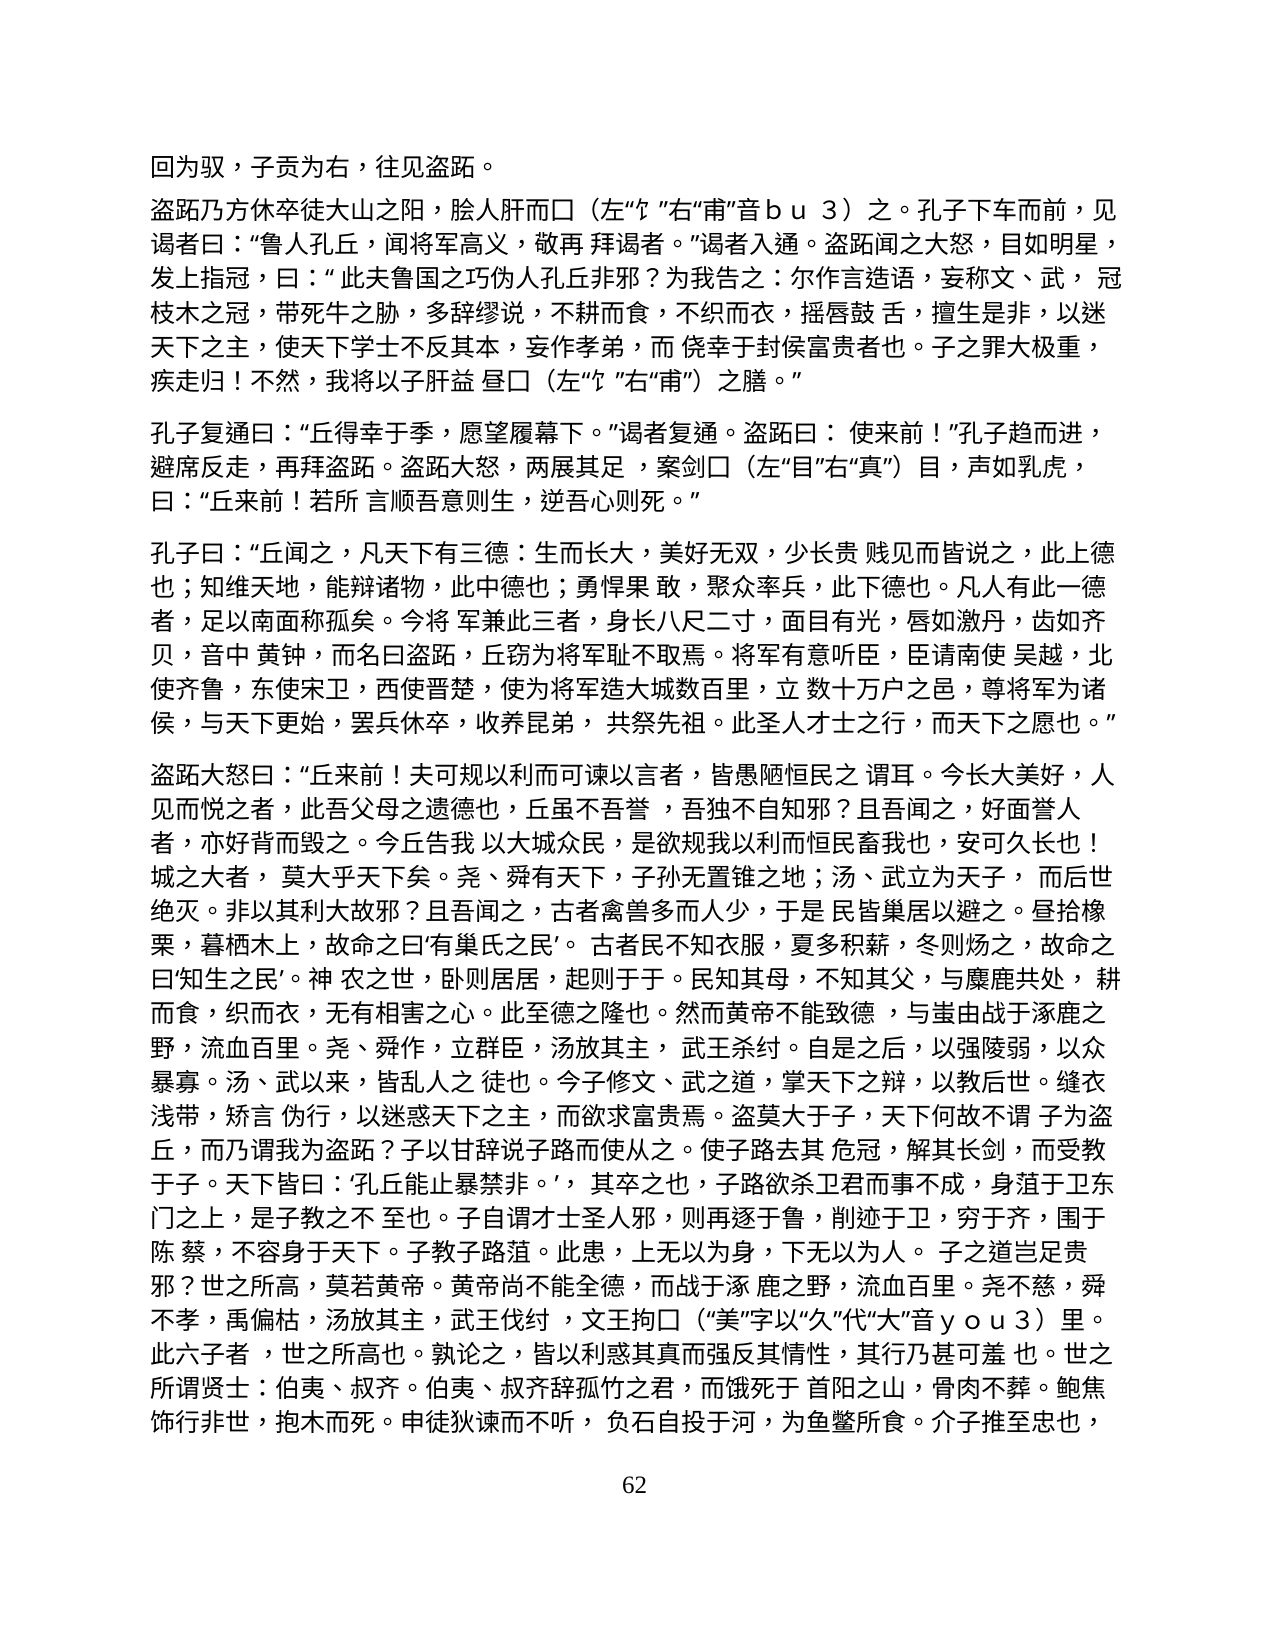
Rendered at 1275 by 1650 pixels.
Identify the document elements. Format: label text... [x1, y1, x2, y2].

text 盗跖乃方休卒徒大山之阳，脍人肝而囗（左“饣”右“甫”音ｂｕ ３）之。孔子下车而前，见谒者曰：“鲁人孔丘，闻将军高义，敬再 拜谒者。”谒者入通。盗跖闻之大怒，目如明星，发上指冠，曰：“ 此夫鲁国之巧伪人孔丘非邪？为我告之：尔作言造语，妄称文、武， 冠枝木之冠，带死牛之胁，多辞缪说，不耕而食，不织而衣，摇唇鼓 舌，擅生是非，以迷天下之主，使天下学士不反其本，妄作孝弟，而 侥幸于封侯富贵者也。子之罪大极重，疾走归！不然，我将以子肝益 昼囗（左“饣”右“甫”）之膳。” [150, 193, 1125, 397]
text 孔子复通曰：“丘得幸于季，愿望履幕下。”谒者复通。盗跖曰： 使来前！”孔子趋而进，避席反走，再拜盗跖。盗跖大怒，两展其足 ，案剑囗（左“目”右“真”）目，声如乳虎，曰：“丘来前！若所 言顺吾意则生，逆吾心则死。” [150, 415, 1125, 517]
text 回为驭，子贡为右，往见盗跖。 [150, 150, 1125, 184]
text 盗跖大怒曰：“丘来前！夫可规以利而可谏以言者，皆愚陋恒民之 谓耳。今长大美好，人见而悦之者，此吾父母之遗德也，丘虽不吾誉 ，吾独不自知邪？且吾闻之，好面誉人者，亦好背而毁之。今丘告我 以大城众民，是欲规我以利而恒民畜我也，安可久长也！城之大者， 莫大乎天下矣。尧、舜有天下，子孙无置锥之地；汤、武立为天子， 而后世绝灭。非以其利大故邪？且吾闻之，古者禽兽多而人少，于是 民皆巢居以避之。昼拾橡栗，暮栖木上，故命之曰‘有巢氏之民’。 古者民不知衣服，夏多积薪，冬则炀之，故命之曰‘知生之民’。神 农之世，卧则居居，起则于于。民知其母，不知其父，与麋鹿共处， 耕而食，织而衣，无有相害之心。此至德之隆也。然而黄帝不能致德 ，与蚩由战于涿鹿之野，流血百里。尧、舜作，立群臣，汤放其主， 武王杀纣。自是之后，以强陵弱，以众暴寡。汤、武以来，皆乱人之 徒也。今子修文、武之道，掌天下之辩，以教后世。缝衣浅带，矫言 伪行，以迷惑天下之主，而欲求富贵焉。盗莫大于子，天下何故不谓 子为盗丘，而乃谓我为盗跖？子以甘辞说子路而使从之。使子路去其 危冠，解其长剑，而受教于子。天下皆曰∶‘孔丘能止暴禁非。’， 其卒之也，子路欲杀卫君而事不成，身菹于卫东门之上，是子教之不 至也。子自谓才士圣人邪，则再逐于鲁，削迹于卫，穷于齐，围于陈 蔡，不容身于天下。子教子路菹。此患，上无以为身，下无以为人。 子之道岂足贵邪？世之所高，莫若黄帝。黄帝尚不能全德，而战于涿 鹿之野，流血百里。尧不慈，舜不孝，禹偏枯，汤放其主，武王伐纣 ，文王拘囗（“美”字以“久”代“大”音ｙｏｕ３）里。此六子者 ，世之所高也。孰论之，皆以利惑其真而强反其情性，其行乃甚可羞 也。世之所谓贤士：伯夷、叔齐。伯夷、叔齐辞孤竹之君，而饿死于 首阳之山，骨肉不葬。鲍焦饰行非世，抱木而死。申徒狄谏而不听， 负石自投于河，为鱼鳖所食。介子推至忠也， [150, 758, 1125, 1439]
text 孔子曰：“丘闻之，凡天下有三德：生而长大，美好无双，少长贵 贱见而皆说之，此上德也；知维天地，能辩诸物，此中德也；勇悍果 敢，聚众率兵，此下德也。凡人有此一德者，足以南面称孤矣。今将 军兼此三者，身长八尺二寸，面目有光，唇如激丹，齿如齐贝，音中 黄钟，而名曰盗跖，丘窃为将军耻不取焉。将军有意听臣，臣请南使 吴越，北使齐鲁，东使宋卫，西使晋楚，使为将军造大城数百里，立 数十万户之邑，尊将军为诸侯，与天下更始，罢兵休卒，收养昆弟， 共祭先祖。此圣人才士之行，而天下之愿也。” [150, 535, 1125, 740]
